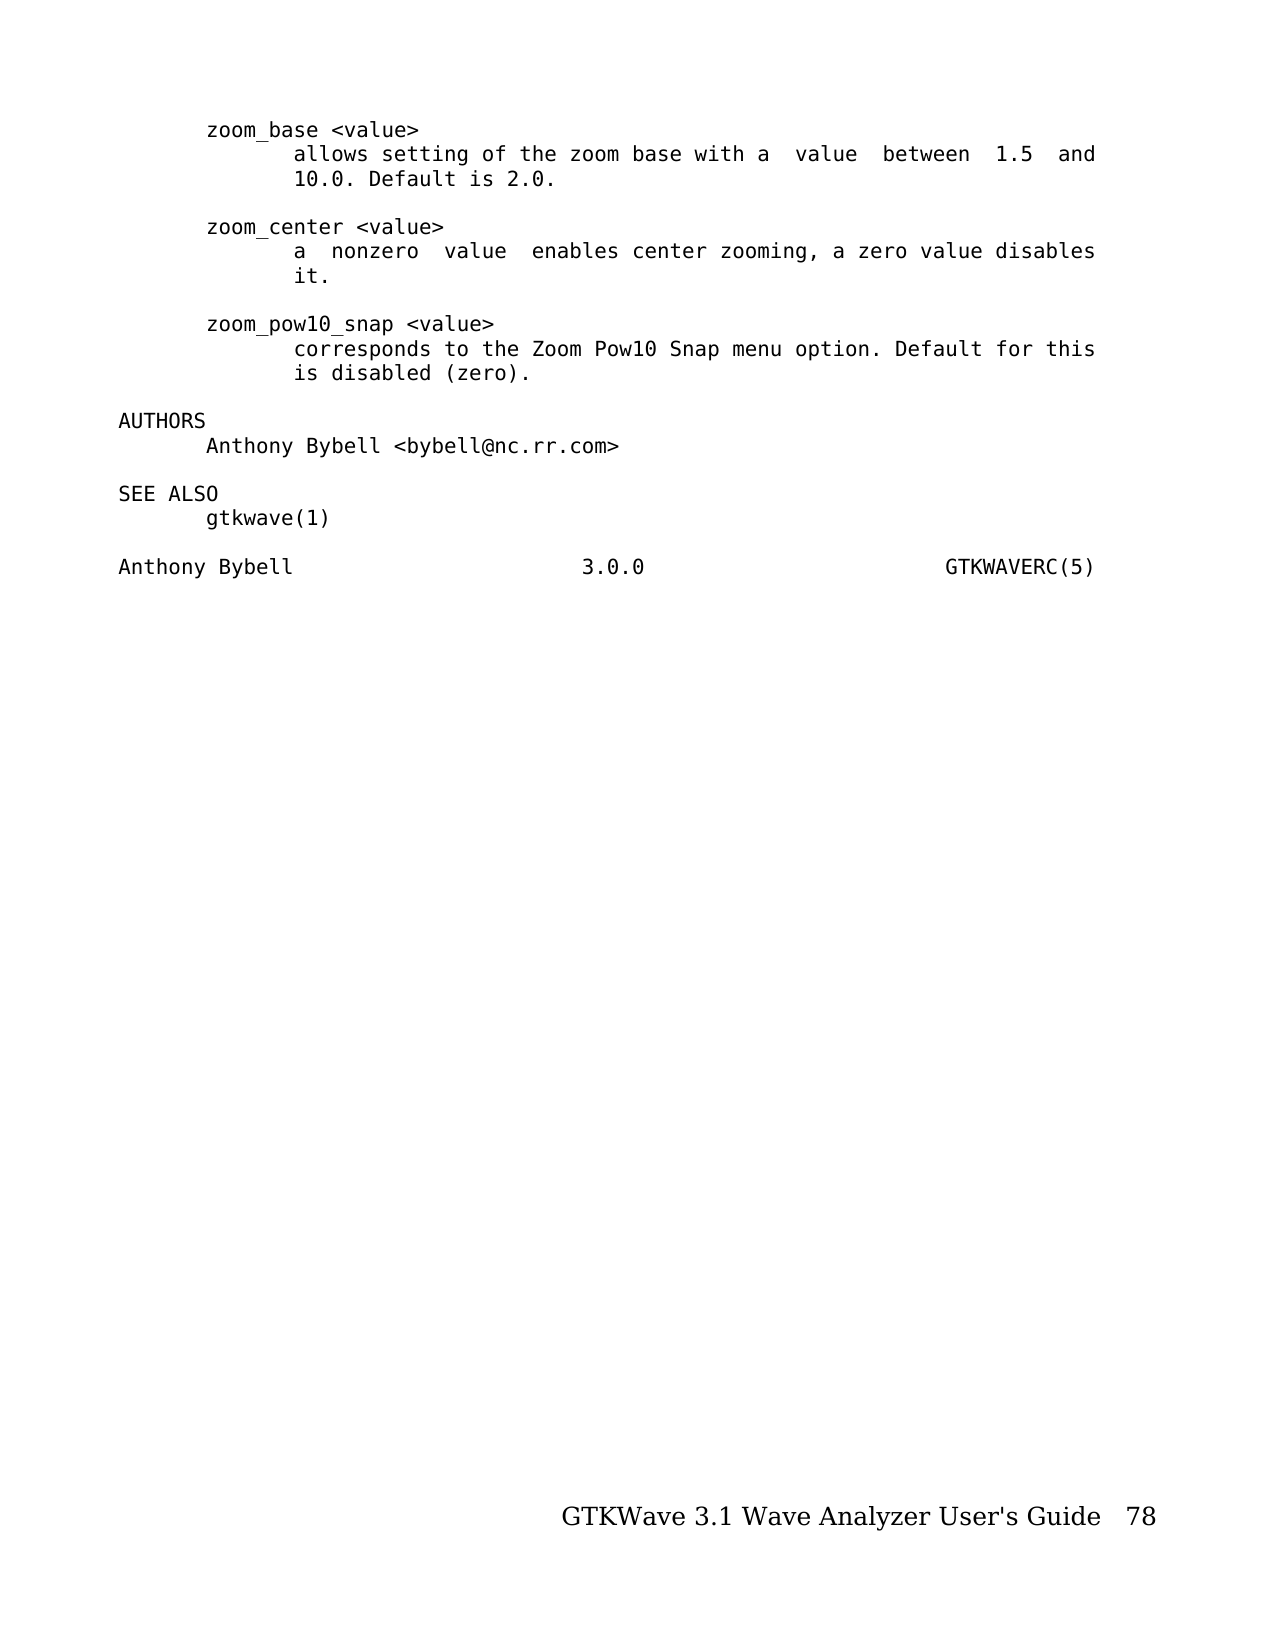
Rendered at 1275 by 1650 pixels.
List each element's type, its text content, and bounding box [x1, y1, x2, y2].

text is disabled (zero). [118, 361, 1157, 385]
text allows setting of the zoom base with a value between 1.5 and [118, 142, 1157, 167]
text corresponds to the Zoom Pow10 Snap menu option. Default for this [118, 337, 1157, 361]
text gtkwave(1) [118, 506, 1157, 531]
text 10.0. Default is 2.0. [118, 167, 1157, 191]
text a nonzero value enables center zooming, a zero value disables [118, 239, 1157, 264]
text it. [118, 264, 1157, 288]
text zoom_pow10_snap <value> [118, 312, 1157, 337]
text Anthony Bybell <bybell@nc.rr.com> [118, 434, 1157, 458]
text zoom_center <value> [118, 215, 1157, 239]
text Anthony Bybell 3.0.0 GTKWAVERC(5) [118, 555, 1157, 579]
text zoom_base <value> [118, 118, 1157, 142]
text SEE ALSO [118, 482, 1157, 506]
text AUTHORS [118, 409, 1157, 434]
